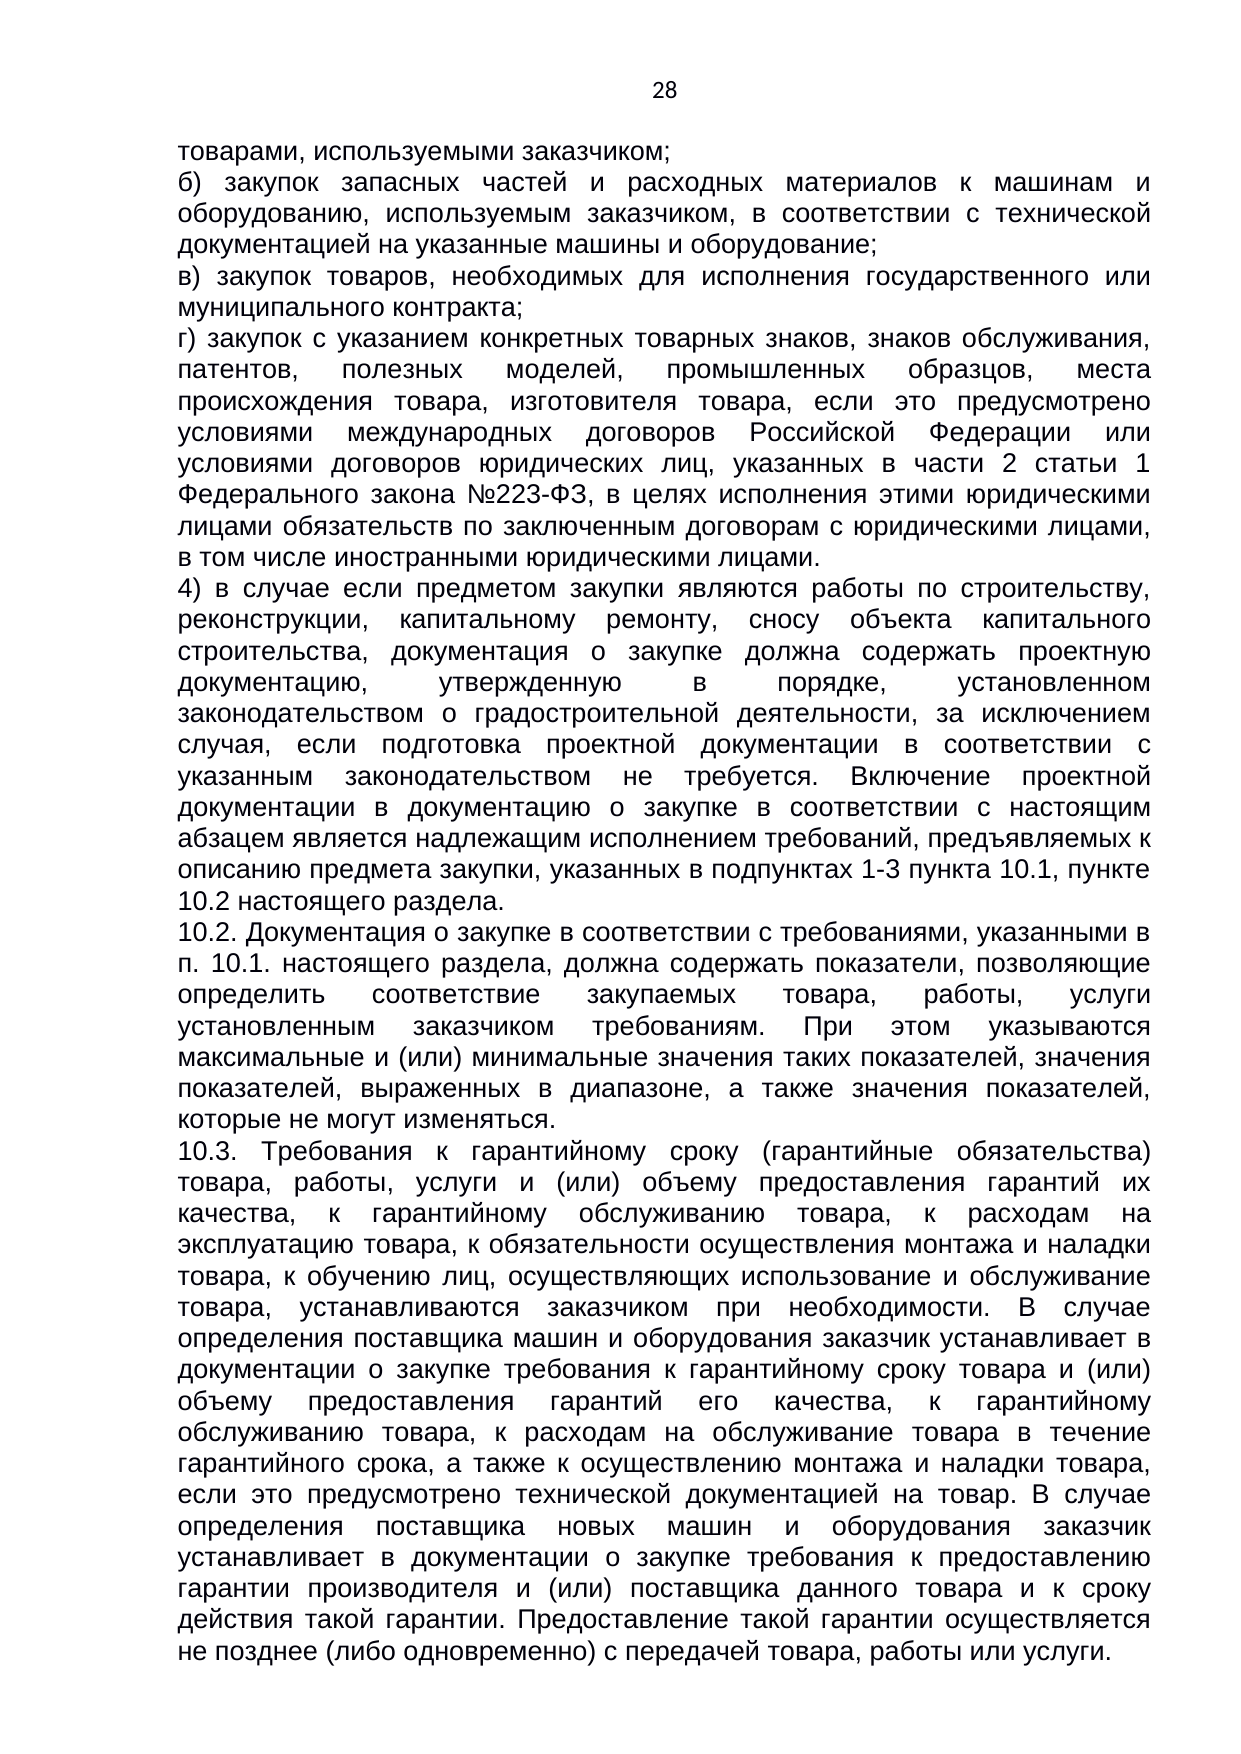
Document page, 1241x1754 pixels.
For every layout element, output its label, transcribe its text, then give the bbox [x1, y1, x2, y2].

text г) закупок с указанием конкретных товарных знаков, знаков обслуживания, патентов, полезных моделей, промышленных образцов, места происхождения товара, изготовителя товара, если это предусмотрено условиями международных договоров Российской Федерации или условиями договоров юридических лиц, указанных в части 2 статьи 1 Федерального закона №223-ФЗ, в целях исполнения этими юридическими лицами обязательств по заключенным договорам с юридическими лицами, в том числе иностранными юридическими лицами. [177, 322, 1152, 572]
text 10.2. Документация о закупке в соответствии с требованиями, указанными в п. 10.1. настоящего раздела, должна содержать показатели, позволяющие определить соответствие закупаемых товара, работы, услуги установленным заказчиком требованиям. При этом указываются максимальные и (или) минимальные значения таких показателей, значения показателей, выраженных в диапазоне, а также значения показателей, которые не могут изменяться. [177, 916, 1152, 1135]
text товарами, используемыми заказчиком; [177, 135, 1152, 166]
text 4) в случае если предметом закупки являются работы по строительству, реконструкции, капитальному ремонту, сносу объекта капитального строительства, документация о закупке должна содержать проектную документацию, утвержденную в порядке, установленном законодательством о градостроительной деятельности, за исключением случая, если подготовка проектной документации в соответствии с указанным законодательством не требуется. Включение проектной документации в документацию о закупке в соответствии с настоящим абзацем является надлежащим исполнением требований, предъявляемых к описанию предмета закупки, указанных в подпунктах 1-3 пункта 10.1, пункте 10.2 настоящего раздела. [177, 572, 1152, 916]
text 10.3. Требования к гарантийному сроку (гарантийные обязательства) товара, работы, услуги и (или) объему предоставления гарантий их качества, к гарантийному обслуживанию товара, к расходам на эксплуатацию товара, к обязательности осуществления монтажа и наладки товара, к обучению лиц, осуществляющих использование и обслуживание товара, устанавливаются заказчиком при необходимости. В случае определения поставщика машин и оборудования заказчик устанавливает в документации о закупке требования к гарантийному сроку товара и (или) объему предоставления гарантий его качества, к гарантийному обслуживанию товара, к расходам на обслуживание товара в течение гарантийного срока, а также к осуществлению монтажа и наладки товара, если это предусмотрено технической документацией на товар. В случае определения поставщика новых машин и оборудования заказчик устанавливает в документации о закупке требования к предоставлению гарантии производителя и (или) поставщика данного товара и к сроку действия такой гарантии. Предоставление такой гарантии осуществляется не позднее (либо одновременно) с передачей товара, работы или услуги. [177, 1135, 1152, 1666]
text б) закупок запасных частей и расходных материалов к машинам и оборудованию, используемым заказчиком, в соответствии с технической документацией на указанные машины и оборудование; [177, 166, 1152, 260]
text в) закупок товаров, необходимых для исполнения государственного или муниципального контракта; [177, 260, 1152, 322]
